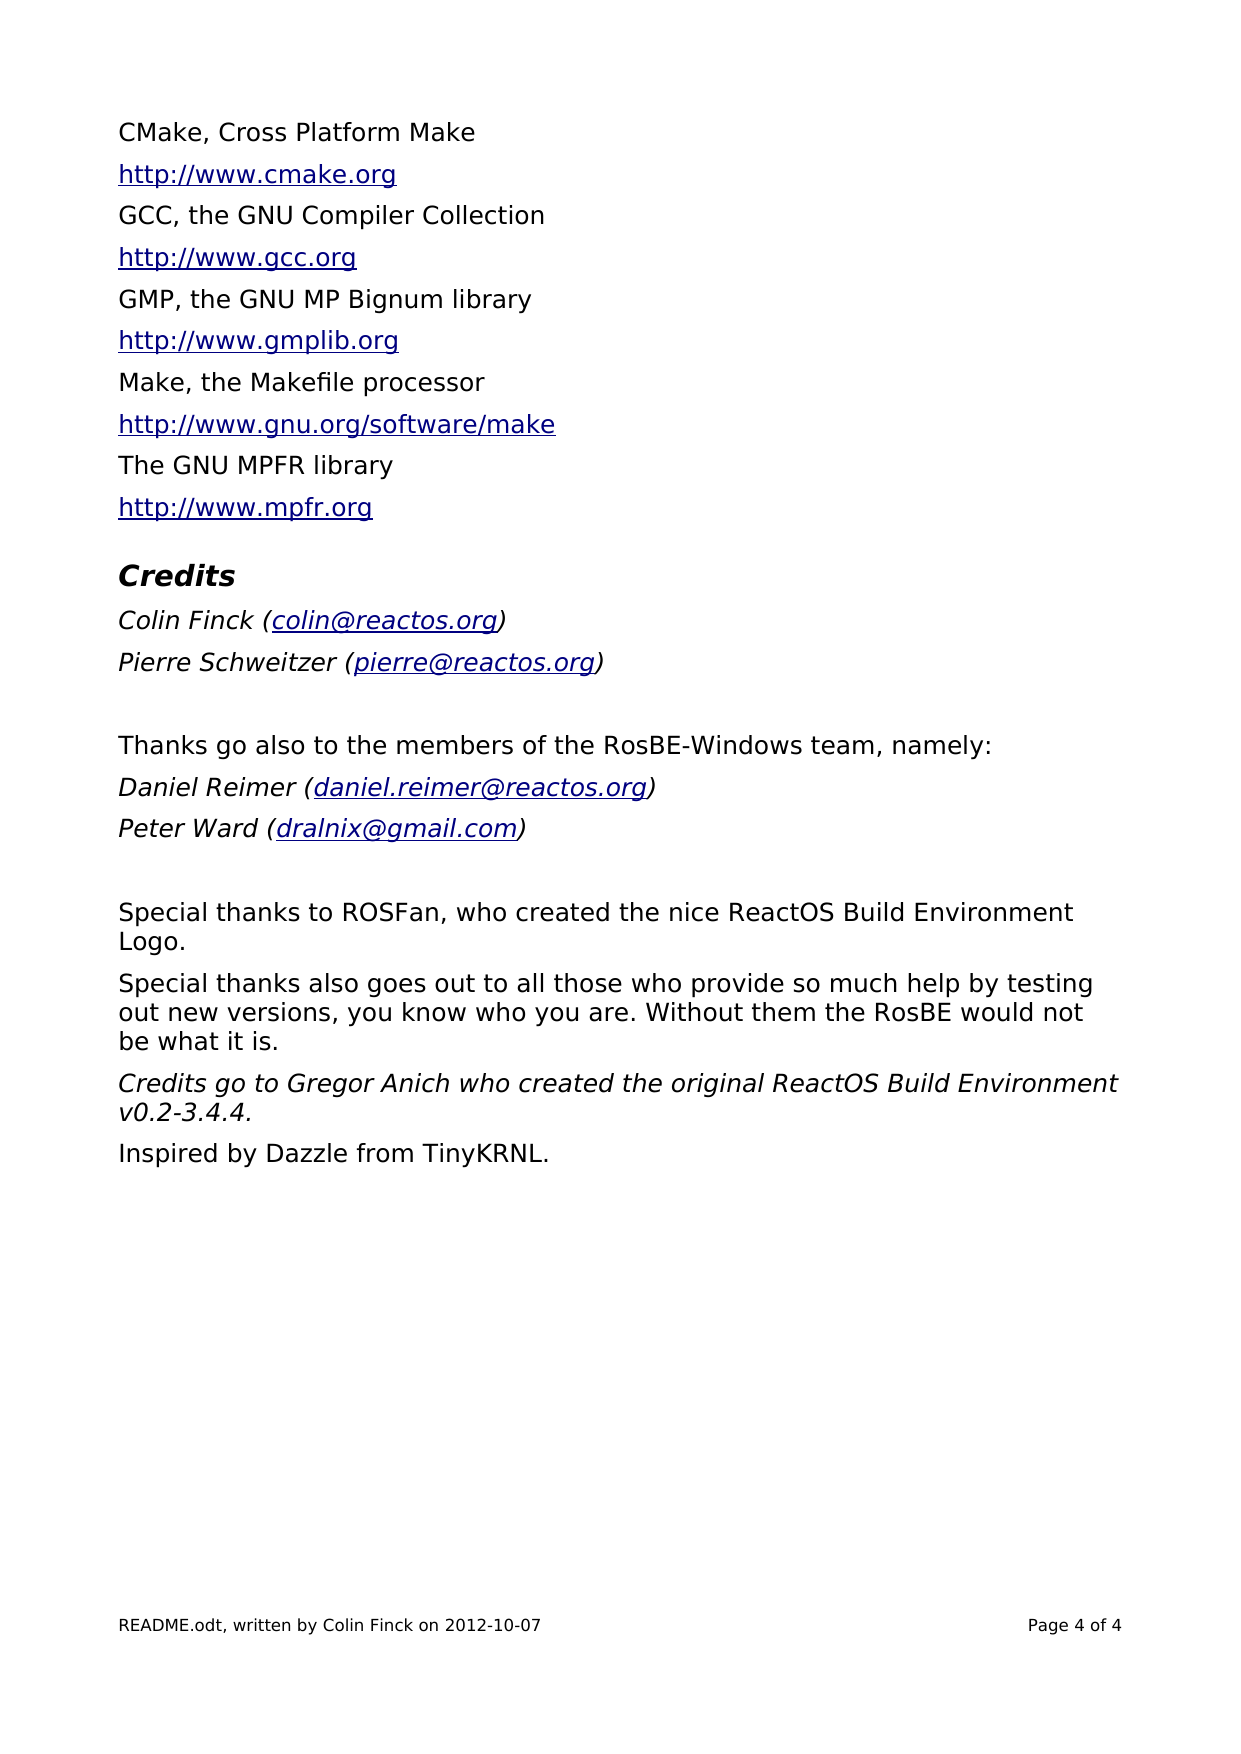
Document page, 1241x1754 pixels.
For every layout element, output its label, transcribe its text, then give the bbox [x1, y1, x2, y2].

text Peter Ward (dralnix@gmail.com) [118, 814, 1122, 844]
text Special thanks to ROSFan, who created the nice ReactOS Build Environment Logo. [118, 898, 1122, 956]
text http://www.gmplib.org [118, 326, 1122, 356]
subtitle Credits [118, 560, 1122, 594]
text http://www.gnu.org/software/make [118, 410, 1122, 439]
text Pierre Schweitzer (pierre@reactos.org) [118, 648, 1122, 677]
text Special thanks also goes out to all those who provide so much help by testing out new versions, you know who you are. Without them the RosBE would not be what it is. [118, 969, 1122, 1056]
text http://www.gcc.org [118, 243, 1122, 272]
text http://www.cmake.org [118, 160, 1122, 189]
text GMP, the GNU MP Bignum library [118, 285, 1122, 314]
text Colin Finck (colin@reactos.org) [118, 606, 1122, 635]
text CMake, Cross Platform Make [118, 118, 1122, 147]
text GCC, the GNU Compiler Collection [118, 201, 1122, 231]
text Make, the Makefile processor [118, 368, 1122, 397]
text The GNU MPFR library [118, 451, 1122, 481]
text Daniel Reimer (daniel.reimer@reactos.org) [118, 773, 1122, 802]
text http://www.mpfr.org [118, 493, 1122, 522]
text Inspired by Dazzle from TinyKRNL. [118, 1139, 1122, 1169]
text Credits go to Gregor Anich who created the original ReactOS Build Environment v0.2-3.4.4. [118, 1069, 1122, 1127]
text Thanks go also to the members of the RosBE-Windows team, namely: [118, 731, 1122, 760]
